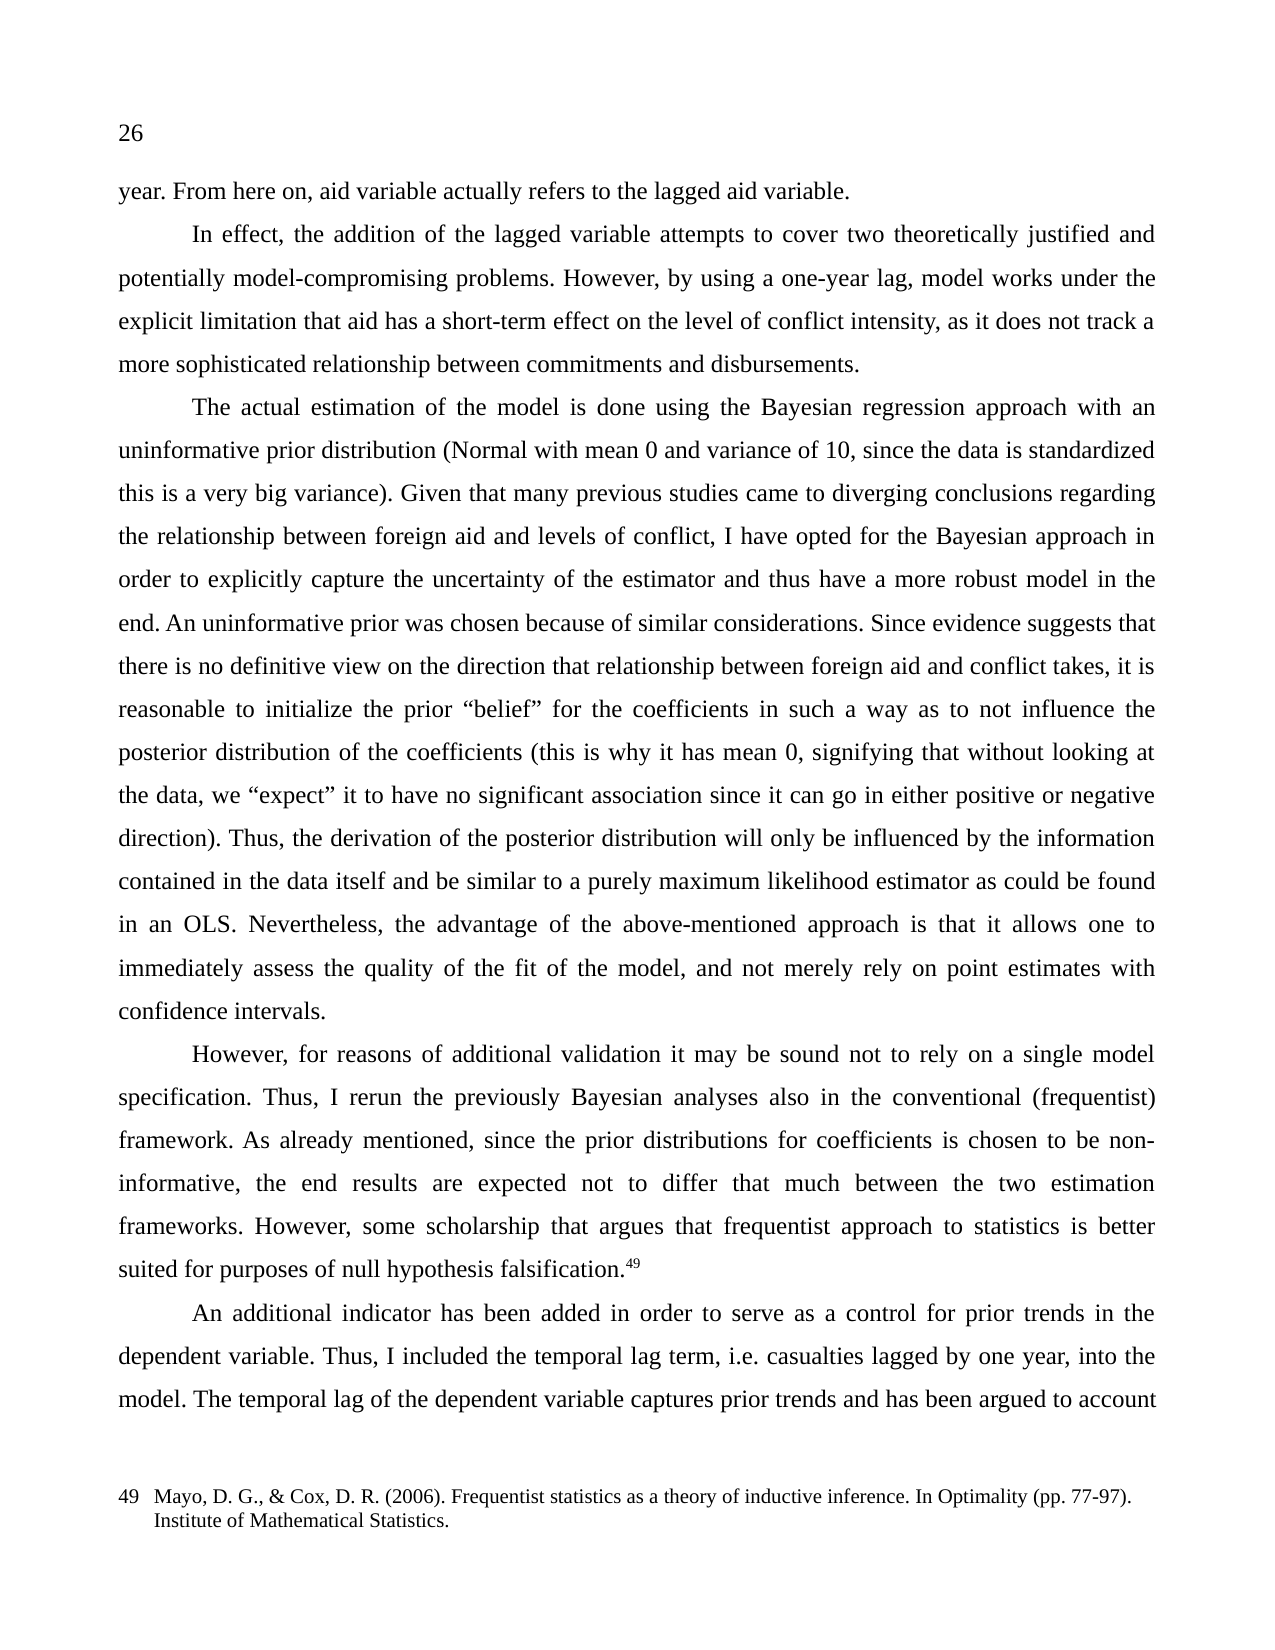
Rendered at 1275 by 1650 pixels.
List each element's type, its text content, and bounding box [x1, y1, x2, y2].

text However, for reasons of additional validation it may be sound not to rely on a single model specification. Thus, I rerun the previously Bayesian analyses also in the conventional (frequentist) framework. As already mentioned, since the prior distributions for coefficients is chosen to be non-informative, the end results are expected not to differ that much between the two estimation frameworks. However, some scholarship that argues that frequentist approach to statistics is better suited for purposes of null hypothesis falsification. [118, 1039, 1157, 1283]
text The actual estimation of the model is done using the Bayesian regression approach with an uninformative prior distribution (Normal with mean 0 and variance of 10, since the data is standardized this is a very big variance). Given that many previous studies came to diverging conclusions regarding the relationship between foreign aid and levels of conflict, I have opted for the Bayesian approach in order to explicitly capture the uncertainty of the estimator and thus have a more robust model in the end. An uninformative prior was chosen because of similar considerations. Since evidence suggests that there is no definitive view on the direction that relationship between foreign aid and conflict takes, it is reasonable to initialize the prior “belief” for the coefficients in such a way as to not influence the posterior distribution of the coefficients (this is why it has mean 0, signifying that without looking at the data, we “expect” it to have no significant association since it can go in either positive or negative direction). Thus, the derivation of the posterior distribution will only be influenced by the information contained in the data itself and be similar to a purely maximum likelihood estimator as could be found in an OLS. Nevertheless, the advantage of the above-mentioned approach is that it allows one to immediately assess the quality of the fit of the model, and not merely rely on point estimates with confidence intervals. [118, 392, 1157, 1024]
text In effect, the addition of the lagged variable attempts to cover two theoretically justified and potentially model-compromising problems. However, by using a one-year lag, model works under the explicit limitation that aid has a short-term effect on the level of conflict intensity, as it does not track a more sophisticated relationship between commitments and disbursements. [118, 219, 1157, 378]
text An additional indicator has been added in order to serve as a control for prior trends in the dependent variable. Thus, I included the temporal lag term, i.e. casualties lagged by one year, into the model. The temporal lag of the dependent variable captures prior trends and has been argued to account [118, 1298, 1157, 1413]
text Mayo, D. G., & Cox, D. R. (2006). Frequentist statistics as a theory of inductive inference. In Optimality (pp. 77-97). Institute of Mathematical Statistics. [118, 1484, 1157, 1532]
text year. From here on, aid variable actually refers to the lagged aid variable. [118, 176, 1157, 205]
